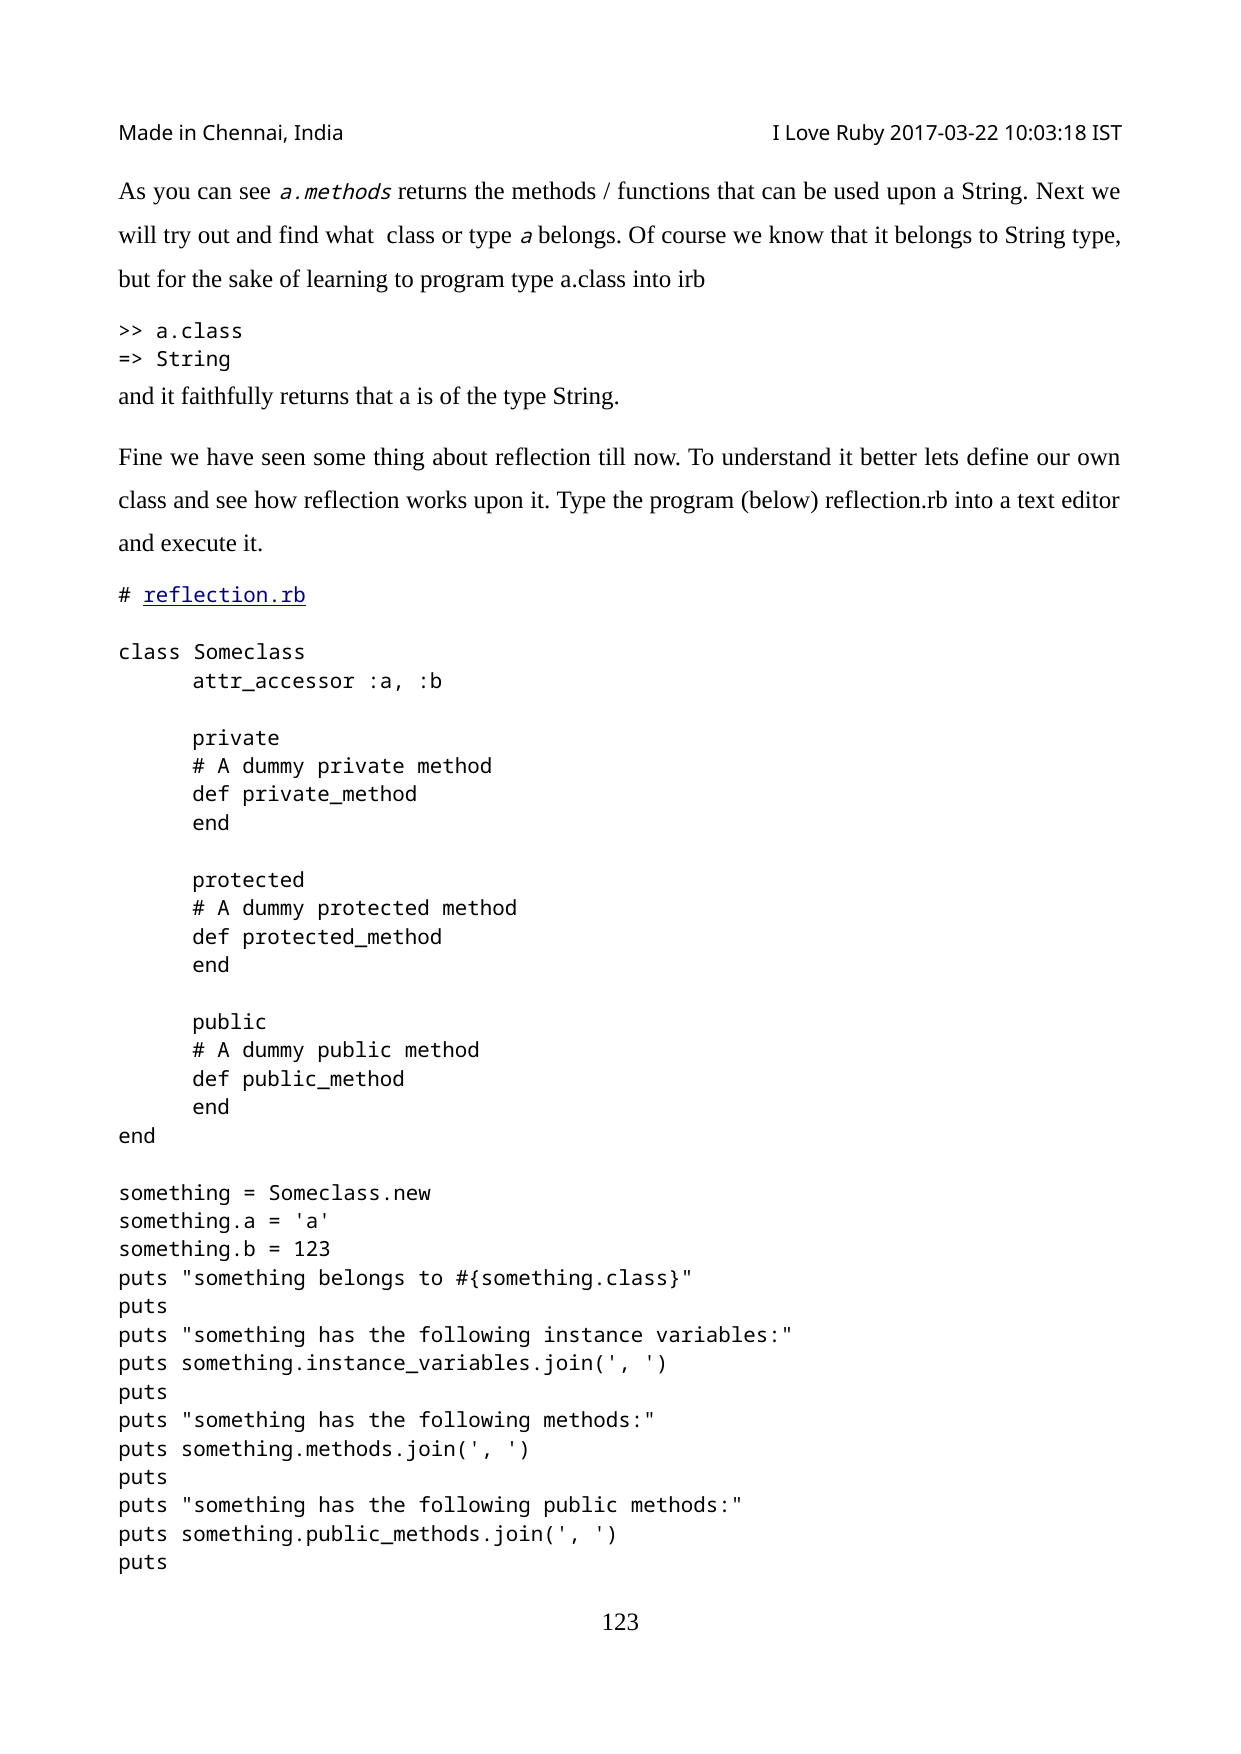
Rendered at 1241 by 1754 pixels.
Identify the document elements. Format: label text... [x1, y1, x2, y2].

text => String [118, 344, 1122, 373]
text puts [118, 1462, 1122, 1491]
text end [118, 808, 1122, 836]
text # A dummy protected method [118, 893, 1122, 922]
text puts [118, 1291, 1122, 1320]
text puts "something has the following methods:" [118, 1405, 1122, 1434]
text puts "something has the following instance variables:" [118, 1320, 1122, 1348]
text class Someclass [118, 637, 1122, 666]
text puts "something has the following public methods:" [118, 1491, 1122, 1519]
text something = Someclass.new [118, 1178, 1122, 1206]
text private [118, 723, 1122, 751]
text def private_method [118, 779, 1122, 808]
text puts "something belongs to #{something.class}" [118, 1263, 1122, 1291]
text # A dummy public method [118, 1036, 1122, 1064]
text attr_accessor :a, :b [118, 666, 1122, 694]
text and it faithfully returns that a is of the type String. [118, 381, 1122, 410]
text end [118, 1121, 1122, 1149]
text As you can see a.methods returns the methods / functions that can be used upon a String. Next we will try out and find what class or type a belongs. Of course we know that it belongs to String type, but for the sake of learning to program type a.class into irb [118, 176, 1122, 292]
text >> a.class [118, 316, 1122, 344]
text # reflection.rb [118, 581, 1122, 609]
text something.a = 'a' [118, 1206, 1122, 1234]
text something.b = 123 [118, 1234, 1122, 1263]
text Fine we have seen some thing about reflection till now. To understand it better lets define our own class and see how reflection works upon it. Type the program (below) reflection.rb into a text editor and execute it. [118, 442, 1122, 557]
text end [118, 950, 1122, 979]
text def public_method [118, 1064, 1122, 1092]
text puts [118, 1377, 1122, 1405]
text end [118, 1092, 1122, 1121]
text puts something.methods.join(', ') [118, 1434, 1122, 1462]
text puts something.public_methods.join(', ') [118, 1519, 1122, 1547]
text puts [118, 1547, 1122, 1576]
text def protected_method [118, 922, 1122, 950]
text # A dummy private method [118, 751, 1122, 779]
text puts something.instance_variables.join(', ') [118, 1348, 1122, 1377]
text protected [118, 865, 1122, 893]
text public [118, 1007, 1122, 1036]
